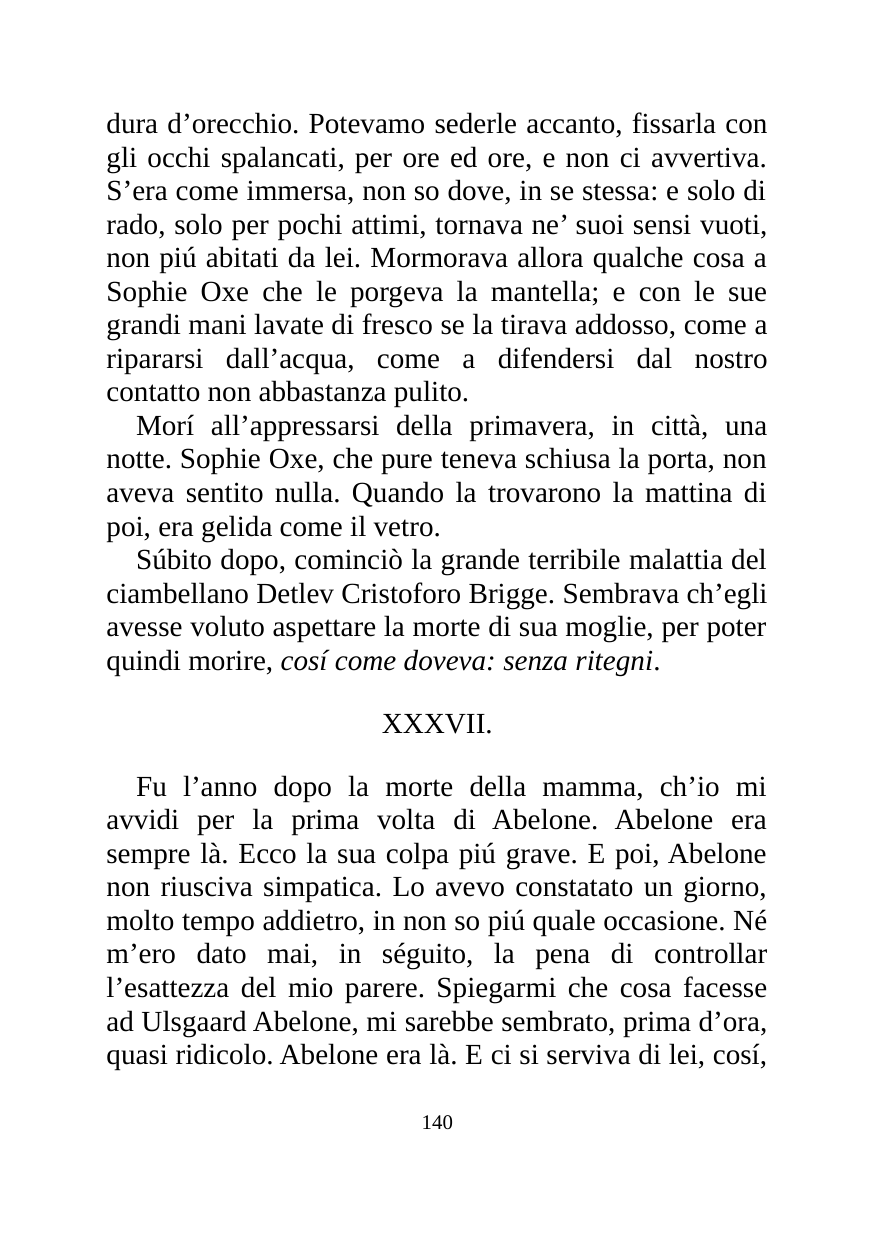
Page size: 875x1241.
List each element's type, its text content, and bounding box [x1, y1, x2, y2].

text Morí all’appressarsi della primavera, in città, una notte. Sophie Oxe, che pure teneva schiusa la porta, non aveva sentito nulla. Quando la trovarono la mattina di poi, era gelida come il vetro. [106, 408, 768, 542]
text Súbito dopo, cominciò la grande terribile malattia del ciambellano Detlev Cristoforo Brigge. Sembrava ch’egli avesse voluto aspettare la morte di sua moglie, per poter quindi morire, cosí come doveva: senza ritegni. [106, 542, 768, 676]
text dura d’orecchio. Potevamo sederle accanto, fissarla con gli occhi spalancati, per ore ed ore, e non ci avvertiva. S’era come immersa, non so dove, in se stessa: e solo di rado, solo per pochi attimi, tornava ne’ suoi sensi vuoti, non piú abitati da lei. Mormorava allora qualche cosa a Sophie Oxe che le porgeva la mantella; e con le sue grandi mani lavate di fresco se la tirava addosso, come a ripararsi dall’acqua, come a difendersi dal nostro contatto non abbastanza pulito. [106, 106, 768, 408]
subtitle XXXVII. [106, 706, 768, 739]
text Fu l’anno dopo la morte della mamma, ch’io mi avvidi per la prima volta di Abelone. Abelone era sempre là. Ecco la sua colpa piú grave. E poi, Abelone non riusciva simpatica. Lo avevo constatato un giorno, molto tempo addietro, in non so piú quale occasione. Né m’ero dato mai, in séguito, la pena di controllar l’esattezza del mio parere. Spiegarmi che cosa facesse ad Ulsgaard Abelone, mi sarebbe sembrato, prima d’ora, quasi ridicolo. Abelone era là. E ci si serviva di lei, cosí, [106, 769, 768, 1071]
